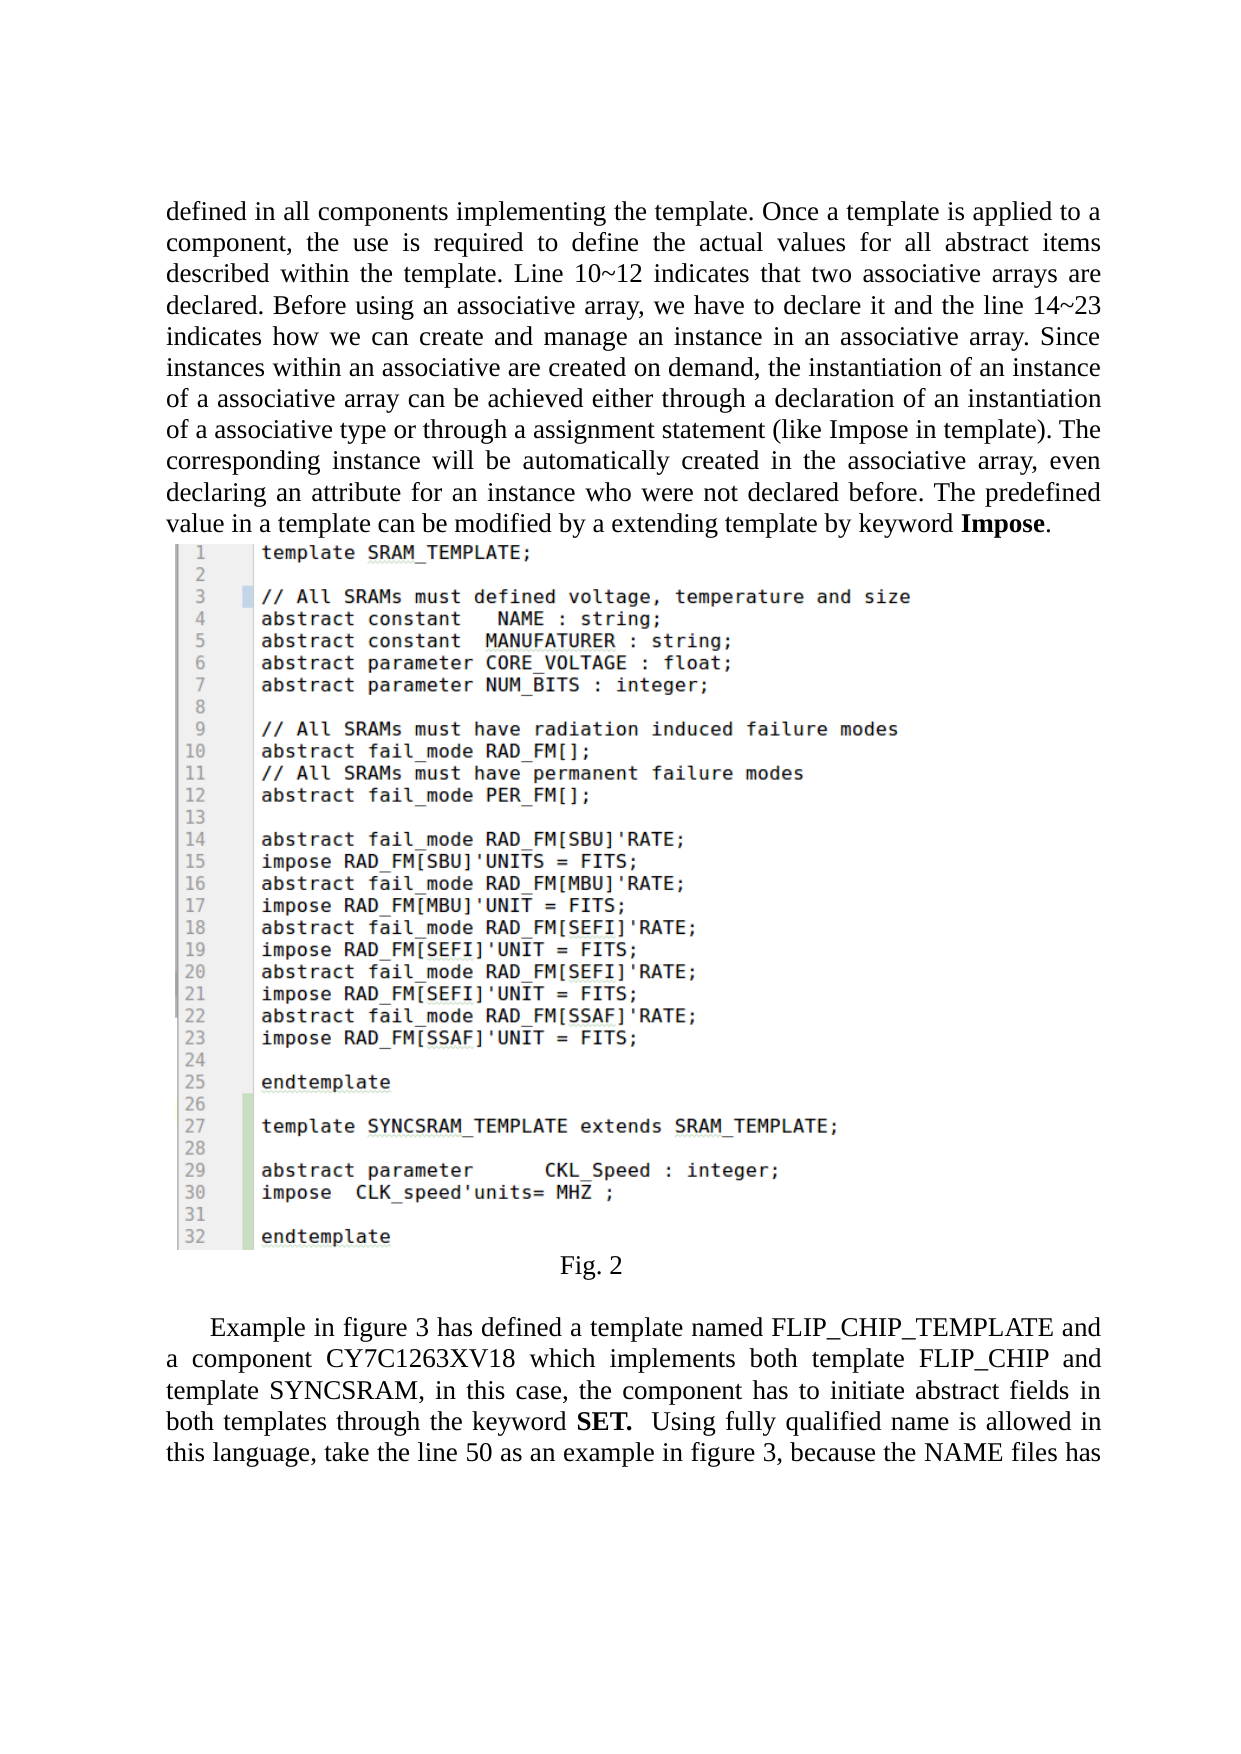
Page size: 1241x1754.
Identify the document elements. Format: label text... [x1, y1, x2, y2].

text Fig. 2 [166, 1250, 1103, 1280]
text defined in all components implementing the template. Once a template is applied to a component, the use is required to define the actual values for all abstract items described within the template. Line 10~12 indicates that two associative arrays are declared. Before using an associative array, we have to declare it and the line 14~23 indicates how we can create and manage an instance in an associative array. Since instances within an associative are created on demand, the instantiation of an instance of a associative array can be achieved either through a declaration of an instantiation of a associative type or through a assignment statement (like Impose in template). The corresponding instance will be automatically created in the associative array, even declaring an attribute for an instance who were not declared before. The predefined value in a template can be modified by a extending template by keyword Impose. [166, 195, 1103, 538]
text Example in figure 3 has defined a template named FLIP_CHIP_TEMPLATE and a component CY7C1263XV18 which implements both template FLIP_CHIP and template SYNCSRAM, in this case, the component has to initiate abstract fields in both templates through the keyword SET. Using fully qualified name is allowed in this language, take the line 50 as an example in figure 3, because the NAME files has [166, 1311, 1103, 1467]
picture [175, 544, 1112, 1250]
